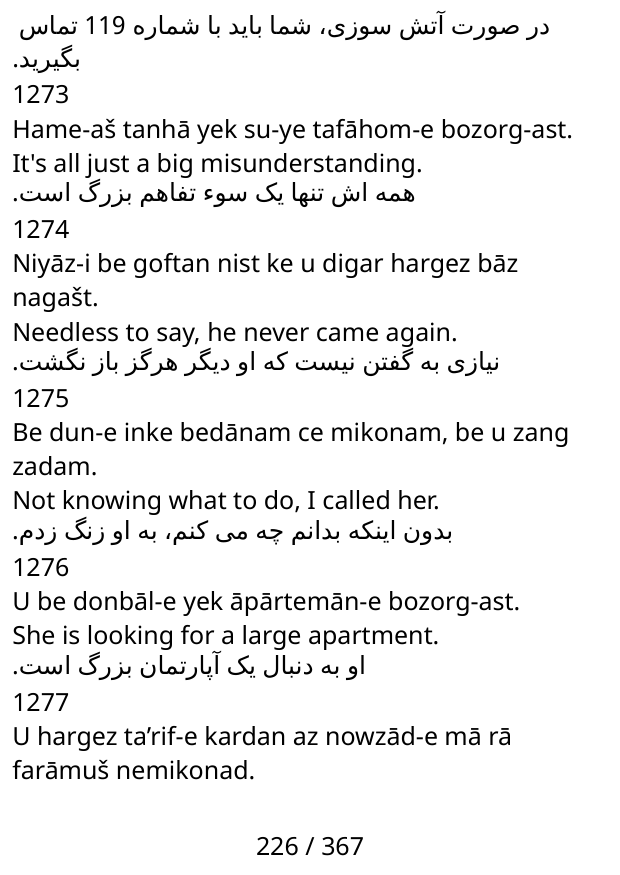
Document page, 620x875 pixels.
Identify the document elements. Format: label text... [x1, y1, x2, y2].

text 1274 [12, 212, 607, 246]
text او به دنبال یک آپارتمان بزرگ است. [12, 652, 607, 684]
text U hargez ta’rif-e kardan az nowzād-e mā rā farāmuš nemi‌konad. [12, 718, 607, 787]
text Not knowing what to do, I called her. [12, 483, 607, 517]
text در صورت آتش سوزی، شما باید با شماره 119 تماس بگیرید. [12, 12, 607, 77]
text She is looking for a large apartment. [12, 618, 607, 652]
text همه اش تنها یک سوء تفاهم بزرگ است. [12, 179, 607, 212]
text 1277 [12, 684, 607, 718]
text Needless to say, he never came again. [12, 314, 607, 348]
text بدون اینکه بدانم چه می کنم، به او زنگ زدم. [12, 517, 607, 550]
text 1275 [12, 381, 607, 415]
text U be donbāl-e yek āpārtemān-e bozorg-ast. [12, 584, 607, 618]
text Be dun-e inke bedānam ce mi‌konam, be u zang zadam. [12, 415, 607, 483]
text It's all just a big misunderstanding. [12, 145, 607, 179]
text 1276 [12, 550, 607, 584]
text نیازی به گفتن نیست که او دیگر هرگز باز نگشت. [12, 348, 607, 381]
text Hame‌-aš tanhā yek su-ye tafāhom-e bozorg-ast. [12, 111, 607, 145]
text 1273 [12, 77, 607, 111]
text Niyāz-i be goftan nist ke u digar hargez bāz nagašt. [12, 246, 607, 314]
